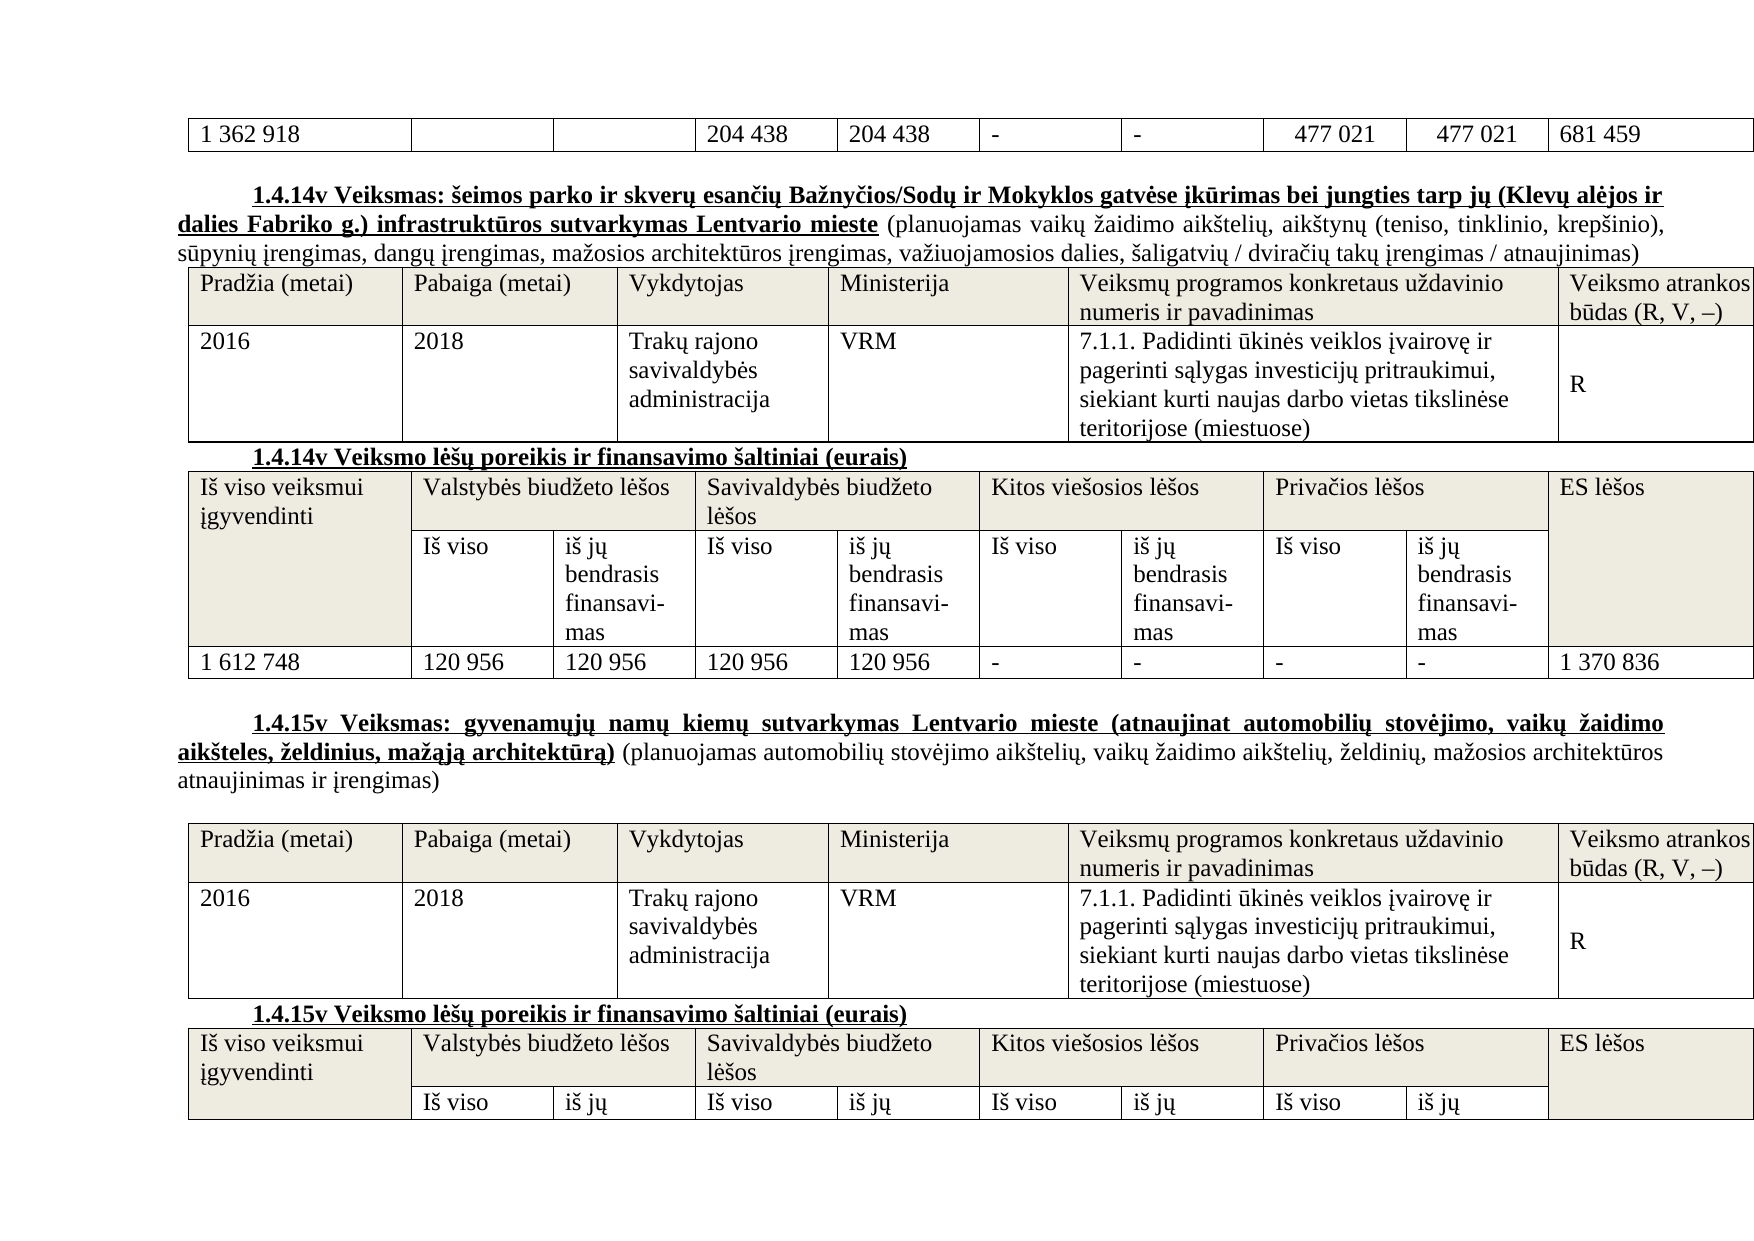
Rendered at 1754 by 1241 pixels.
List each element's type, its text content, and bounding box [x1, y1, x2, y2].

table_cell Iš viso [412, 531, 553, 646]
table_header Savivaldybės biudžeto lėšos [696, 1029, 979, 1086]
table_header Savivaldybės biudžeto lėšos [696, 472, 979, 530]
table_cell [554, 119, 695, 151]
table_cell 120 956 [412, 647, 553, 678]
table_cell R [1559, 326, 1753, 441]
table_cell Iš viso [696, 1087, 837, 1119]
table_cell 2018 [403, 326, 617, 441]
table_cell iš jų bendrasis finansavi- mas [1407, 531, 1548, 646]
table_cell 120 956 [696, 647, 837, 678]
text 1.4.14v Veiksmo lėšų poreikis ir finansavimo šaltiniai (eurais) [177, 442, 1665, 471]
table_cell - [1122, 647, 1263, 678]
table_header Kitos viešosios lėšos [980, 472, 1263, 530]
table_cell - [980, 119, 1121, 151]
table_cell iš jų [1407, 1087, 1548, 1119]
table_cell 477 021 [1407, 119, 1548, 151]
table_header Iš viso veiksmui įgyvendinti [189, 1029, 411, 1119]
table_cell 7.1.1. Padidinti ūkinės veiklos įvairovę ir pagerinti sąlygas investicijų pritraukimui, siekiant kurti naujas darbo vietas tikslinėse teritorijose (miestuose) [1069, 883, 1558, 998]
text 1.4.15v Veiksmas: gyvenamųjų namų kiemų sutvarkymas Lentvario mieste (atnaujinat automobilių stovėjimo, vaikų žaidimo aikšteles, želdinius, mažąją architektūrą) (planuojamas automobilių stovėjimo aikštelių, vaikų žaidimo aikštelių, želdinių, mažosios architektūros atnaujinimas ir įrengimas) [177, 708, 1665, 794]
table_cell Iš viso [1264, 531, 1406, 646]
table_cell 2016 [189, 326, 402, 441]
table_cell iš jų [838, 1087, 979, 1119]
table_cell 2016 [189, 883, 402, 998]
table_cell 7.1.1. Padidinti ūkinės veiklos įvairovę ir pagerinti sąlygas investicijų pritraukimui, siekiant kurti naujas darbo vietas tikslinėse teritorijose (miestuose) [1069, 326, 1558, 441]
table_cell 204 438 [838, 119, 979, 151]
table_cell iš jų bendrasis finansavi- mas [838, 531, 979, 646]
table_cell 120 956 [554, 647, 695, 678]
table_header Veiksmų programos konkretaus uždavinio numeris ir pavadinimas [1069, 268, 1558, 325]
table_cell - [1122, 119, 1263, 151]
table_cell 2018 [403, 883, 617, 998]
table_header Valstybės biudžeto lėšos [412, 1029, 695, 1086]
table_cell VRM [829, 883, 1068, 998]
table_header Veiksmo atrankos būdas (R, V, –) [1559, 268, 1753, 325]
table_cell Trakų rajono savivaldybės administracija [618, 883, 828, 998]
table_cell iš jų [554, 1087, 695, 1119]
table_cell 120 956 [838, 647, 979, 678]
table_cell R [1559, 883, 1753, 998]
table_header Ministerija [829, 824, 1068, 882]
table_header Pabaiga (metai) [403, 824, 617, 882]
table_cell VRM [829, 326, 1068, 441]
table_header Veiksmo atrankos būdas (R, V, –) [1559, 824, 1753, 882]
table_header Iš viso veiksmui įgyvendinti [189, 472, 411, 646]
table_header Valstybės biudžeto lėšos [412, 472, 695, 530]
table_cell Trakų rajono savivaldybės administracija [618, 326, 828, 441]
table_cell iš jų bendrasis finansavi- mas [1122, 531, 1263, 646]
table_cell [412, 119, 553, 151]
table_cell Iš viso [412, 1087, 553, 1119]
table_cell 1 370 836 [1549, 647, 1753, 678]
table_cell iš jų bendrasis finansavi- mas [554, 531, 695, 646]
table_cell 1 612 748 [189, 647, 411, 678]
table_cell iš jų [1122, 1087, 1263, 1119]
table_header Pradžia (metai) [189, 824, 402, 882]
table_cell 477 021 [1264, 119, 1406, 151]
table_header Privačios lėšos [1264, 472, 1548, 530]
table_header ES lėšos [1549, 1029, 1753, 1119]
text 1.4.14v Veiksmas: šeimos parko ir skverų esančių Bažnyčios/Sodų ir Mokyklos gatvėse įkūrimas bei jungties tarp jų (Klevų alėjos ir dalies Fabriko g.) infrastruktūros sutvarkymas Lentvario mieste (planuojamas vaikų žaidimo aikštelių, aikštynų (teniso, tinklinio, krepšinio), sūpynių įrengimas, dangų įrengimas, mažosios architektūros įrengimas, važiuojamosios dalies, šaligatvių / dviračių takų įrengimas / atnaujinimas) [177, 181, 1665, 267]
table_header Kitos viešosios lėšos [980, 1029, 1263, 1086]
table_cell 204 438 [696, 119, 837, 151]
table_header Ministerija [829, 268, 1068, 325]
table_cell - [980, 647, 1121, 678]
table_header Pradžia (metai) [189, 268, 402, 325]
table_header Veiksmų programos konkretaus uždavinio numeris ir pavadinimas [1069, 824, 1558, 882]
table_header Privačios lėšos [1264, 1029, 1548, 1086]
table_cell Iš viso [696, 531, 837, 646]
table_cell - [1407, 647, 1548, 678]
table_cell 1 362 918 [189, 119, 411, 151]
table_header Vykdytojas [618, 824, 828, 882]
table_header Vykdytojas [618, 268, 828, 325]
text 1.4.15v Veiksmo lėšų poreikis ir finansavimo šaltiniai (eurais) [177, 999, 1665, 1027]
table_cell Iš viso [980, 1087, 1121, 1119]
table_header ES lėšos [1549, 472, 1753, 646]
table_cell Iš viso [980, 531, 1121, 646]
table_cell 681 459 [1549, 119, 1753, 151]
table_cell - [1264, 647, 1406, 678]
table_cell Iš viso [1264, 1087, 1406, 1119]
table_header Pabaiga (metai) [403, 268, 617, 325]
